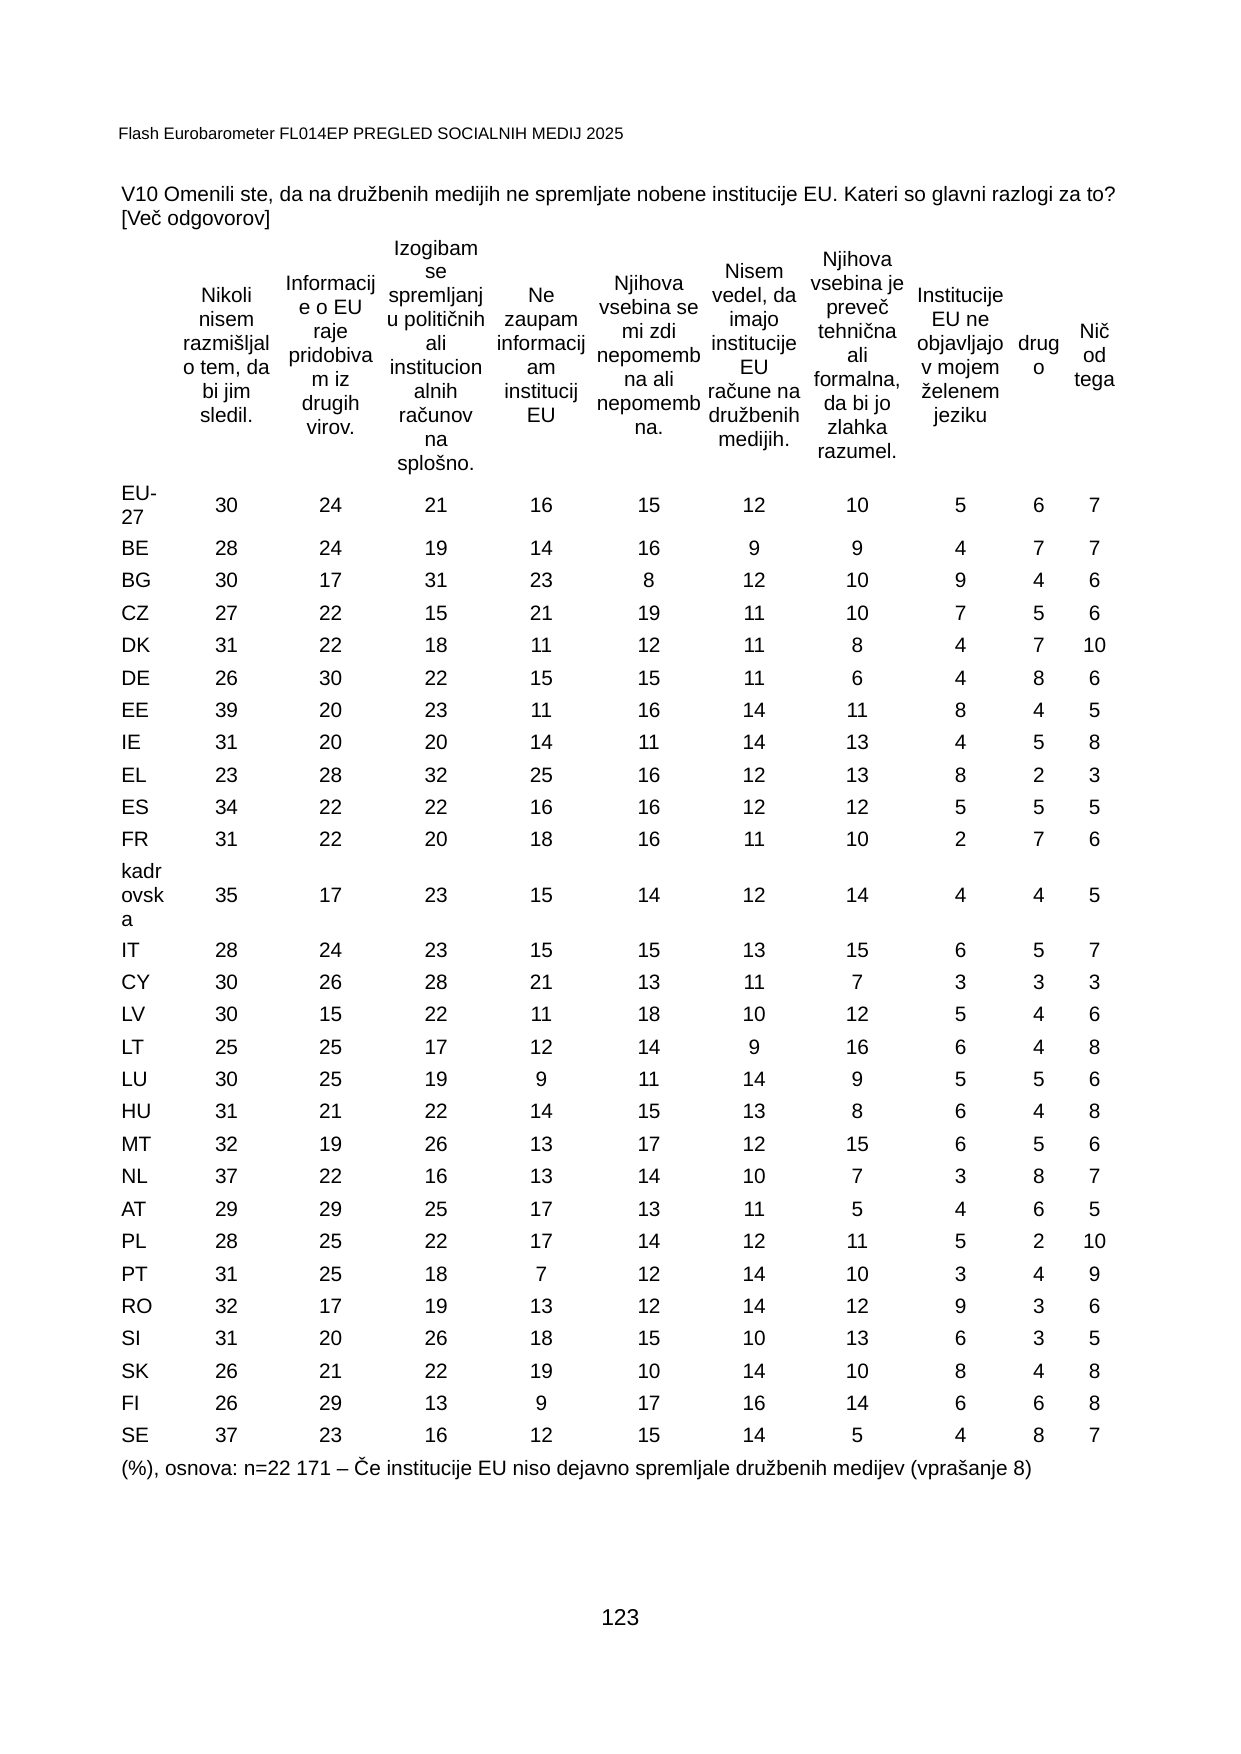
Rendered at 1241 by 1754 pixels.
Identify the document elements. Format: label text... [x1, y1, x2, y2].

table_cell 10 [804, 596, 910, 629]
table_cell 26 [174, 1387, 278, 1419]
table_cell 31 [174, 629, 278, 661]
table_cell 15 [804, 1128, 910, 1160]
table_cell 11 [704, 661, 804, 693]
table_cell 13 [489, 1128, 593, 1160]
table_cell 13 [594, 1193, 704, 1225]
table_cell 2 [1010, 758, 1067, 791]
table_cell AT [118, 1193, 174, 1225]
table_cell 32 [174, 1128, 278, 1160]
table_cell 18 [383, 1257, 489, 1289]
table_cell 5 [1067, 1322, 1122, 1354]
table_cell 4 [910, 661, 1010, 693]
table_cell 12 [594, 1257, 704, 1289]
table_cell 5 [804, 1193, 910, 1225]
table_cell 18 [489, 823, 593, 856]
table_cell 10 [804, 823, 910, 856]
table_cell 18 [489, 1322, 593, 1354]
table_cell 8 [594, 564, 704, 596]
table_cell 31 [174, 1322, 278, 1354]
table_cell CY [118, 966, 174, 998]
table_cell 14 [704, 694, 804, 726]
table_cell 5 [1010, 1063, 1067, 1095]
table_cell Nisem vedel, da imajo institucije EU račune na družbenih medijih. [704, 233, 804, 478]
table_cell 15 [383, 596, 489, 629]
table_cell HU [118, 1095, 174, 1128]
table_cell 11 [489, 998, 593, 1030]
table_cell 8 [1010, 661, 1067, 693]
table_cell 14 [704, 1063, 804, 1095]
table_cell EU-27 [118, 478, 174, 532]
table_cell 6 [1010, 1387, 1067, 1419]
table_cell 29 [278, 1387, 383, 1419]
table_cell 14 [594, 856, 704, 933]
table_cell 5 [1010, 933, 1067, 966]
table_cell LV [118, 998, 174, 1030]
table_cell 5 [910, 1225, 1010, 1257]
table_cell 22 [278, 629, 383, 661]
table_cell 8 [1067, 1387, 1122, 1419]
table_cell 37 [174, 1419, 278, 1452]
table_cell 10 [804, 564, 910, 596]
table_cell 6 [1067, 998, 1122, 1030]
table_cell 3 [910, 966, 1010, 998]
table_cell 6 [910, 1387, 1010, 1419]
table_cell 5 [910, 478, 1010, 532]
table_cell 14 [489, 1095, 593, 1128]
table_cell kadrovska [118, 856, 174, 933]
table_cell 12 [704, 758, 804, 791]
table_cell 15 [489, 856, 593, 933]
table_cell 4 [910, 532, 1010, 564]
table_cell 15 [594, 1419, 704, 1452]
table_cell 12 [489, 1419, 593, 1452]
table_cell 3 [1010, 1322, 1067, 1354]
table_cell 24 [278, 478, 383, 532]
table_cell 21 [278, 1354, 383, 1387]
table_cell DE [118, 661, 174, 693]
table_cell 4 [910, 726, 1010, 758]
table_cell Nikoli nisem razmišljal o tem, da bi jim sledil. [174, 233, 278, 478]
table_cell ES [118, 791, 174, 823]
table_cell 8 [910, 758, 1010, 791]
table_cell SK [118, 1354, 174, 1387]
table_cell 7 [1067, 478, 1122, 532]
table_cell DK [118, 629, 174, 661]
table_cell 12 [804, 998, 910, 1030]
table_cell Njihova vsebina je preveč tehnična ali formalna, da bi jo zlahka razumel. [804, 233, 910, 478]
table_cell 10 [704, 998, 804, 1030]
table_cell 23 [278, 1419, 383, 1452]
table_cell 32 [174, 1290, 278, 1322]
table_cell 13 [704, 933, 804, 966]
table_cell NL [118, 1160, 174, 1192]
table_cell 4 [1010, 564, 1067, 596]
table_cell 22 [383, 791, 489, 823]
table_cell 23 [383, 856, 489, 933]
table_cell 9 [910, 1290, 1010, 1322]
table_cell 14 [704, 1354, 804, 1387]
table_cell 5 [910, 998, 1010, 1030]
table_cell 7 [804, 1160, 910, 1192]
table_cell 8 [804, 629, 910, 661]
table_cell 5 [1067, 1193, 1122, 1225]
table_cell 18 [594, 998, 704, 1030]
table_cell 9 [489, 1387, 593, 1419]
table_cell 12 [704, 478, 804, 532]
table_cell BG [118, 564, 174, 596]
table_cell 6 [804, 661, 910, 693]
table_cell 10 [1067, 629, 1122, 661]
table_cell 11 [489, 629, 593, 661]
table_cell 7 [1010, 823, 1067, 856]
table_cell 19 [594, 596, 704, 629]
table_cell 7 [1010, 629, 1067, 661]
table_cell 4 [910, 629, 1010, 661]
table_cell 21 [489, 966, 593, 998]
table_cell 25 [278, 1063, 383, 1095]
table_cell 11 [804, 694, 910, 726]
table_cell 16 [489, 478, 593, 532]
table_cell 26 [174, 661, 278, 693]
table_cell 24 [278, 933, 383, 966]
table_cell 20 [383, 726, 489, 758]
table_cell 14 [804, 1387, 910, 1419]
table_cell 17 [594, 1387, 704, 1419]
table_cell 31 [174, 726, 278, 758]
table_cell 20 [278, 694, 383, 726]
table_cell 16 [804, 1030, 910, 1063]
table_cell 8 [910, 694, 1010, 726]
table_cell 14 [804, 856, 910, 933]
table_cell 23 [383, 933, 489, 966]
table_cell 35 [174, 856, 278, 933]
table_cell 27 [174, 596, 278, 629]
table_cell Informacije o EU raje pridobivam iz drugih virov. [278, 233, 383, 478]
table_cell 9 [910, 564, 1010, 596]
table_cell 5 [1010, 726, 1067, 758]
table_cell 28 [174, 1225, 278, 1257]
table_cell RO [118, 1290, 174, 1322]
table_cell 13 [804, 726, 910, 758]
table_cell 19 [383, 1290, 489, 1322]
table_cell SE [118, 1419, 174, 1452]
table_cell 21 [489, 596, 593, 629]
table_cell 9 [804, 1063, 910, 1095]
table_cell 18 [383, 629, 489, 661]
table_cell 15 [594, 1322, 704, 1354]
table_cell 11 [594, 726, 704, 758]
table_cell 30 [174, 998, 278, 1030]
table_cell 5 [1010, 1128, 1067, 1160]
table_cell 6 [1067, 1290, 1122, 1322]
table_cell 7 [489, 1257, 593, 1289]
table_cell 26 [174, 1354, 278, 1387]
table_cell 12 [804, 1290, 910, 1322]
table_cell 6 [1010, 1193, 1067, 1225]
table_cell 11 [594, 1063, 704, 1095]
table_cell 5 [910, 791, 1010, 823]
table_cell 25 [278, 1257, 383, 1289]
table_cell 15 [594, 1095, 704, 1128]
table_cell 15 [489, 933, 593, 966]
table_cell 22 [278, 596, 383, 629]
table_cell 23 [174, 758, 278, 791]
table_cell 7 [804, 966, 910, 998]
table_cell 6 [910, 933, 1010, 966]
table_cell 3 [1010, 1290, 1067, 1322]
table_cell 5 [1067, 694, 1122, 726]
table_cell 10 [594, 1354, 704, 1387]
table_cell 13 [804, 1322, 910, 1354]
table_cell PL [118, 1225, 174, 1257]
table_cell 28 [278, 758, 383, 791]
table_cell 12 [704, 1225, 804, 1257]
table_cell 30 [174, 564, 278, 596]
table_cell 4 [1010, 694, 1067, 726]
table_cell 15 [804, 933, 910, 966]
table_cell 19 [383, 1063, 489, 1095]
table_cell 25 [383, 1193, 489, 1225]
table_cell 5 [1010, 791, 1067, 823]
table_cell 28 [174, 933, 278, 966]
table_cell 4 [910, 1193, 1010, 1225]
table_cell Njihova vsebina se mi zdi nepomembna ali nepomembna. [594, 233, 704, 478]
table_cell 3 [910, 1257, 1010, 1289]
table_cell 13 [594, 966, 704, 998]
table_cell 8 [910, 1354, 1010, 1387]
table_cell FR [118, 823, 174, 856]
table_cell 24 [278, 532, 383, 564]
table_cell 16 [383, 1160, 489, 1192]
table_cell 22 [278, 791, 383, 823]
table_cell 8 [1067, 726, 1122, 758]
table_cell 13 [489, 1160, 593, 1192]
table_cell 22 [278, 823, 383, 856]
table_cell 4 [1010, 1095, 1067, 1128]
table_cell 4 [1010, 1257, 1067, 1289]
table_cell 11 [704, 823, 804, 856]
table_cell CZ [118, 596, 174, 629]
table_cell 17 [489, 1193, 593, 1225]
table_cell 8 [1067, 1354, 1122, 1387]
table_cell 6 [910, 1128, 1010, 1160]
table_cell 6 [910, 1095, 1010, 1128]
table_cell 13 [383, 1387, 489, 1419]
table_cell 8 [1067, 1030, 1122, 1063]
table_cell 13 [704, 1095, 804, 1128]
table_cell 26 [278, 966, 383, 998]
table_cell Ne zaupam informacijam institucij EU [489, 233, 593, 478]
table_cell PT [118, 1257, 174, 1289]
table_cell 7 [1010, 532, 1067, 564]
table_cell 29 [174, 1193, 278, 1225]
table_cell 12 [704, 1128, 804, 1160]
table_cell 20 [278, 726, 383, 758]
table_cell 7 [1067, 1160, 1122, 1192]
table_cell 6 [1067, 823, 1122, 856]
table_cell 5 [804, 1419, 910, 1452]
table_cell [118, 233, 174, 478]
table_cell 12 [489, 1030, 593, 1063]
table_cell 14 [489, 726, 593, 758]
table_cell 28 [174, 532, 278, 564]
table_cell 6 [1067, 661, 1122, 693]
table_cell 10 [804, 1257, 910, 1289]
table_cell 21 [383, 478, 489, 532]
table_cell 17 [278, 856, 383, 933]
table_cell 16 [594, 823, 704, 856]
table_cell 26 [383, 1128, 489, 1160]
table_cell 3 [1067, 758, 1122, 791]
table_cell 22 [383, 1354, 489, 1387]
table_cell 25 [489, 758, 593, 791]
table_cell 20 [278, 1322, 383, 1354]
table_cell 11 [704, 1193, 804, 1225]
table_cell 10 [804, 478, 910, 532]
table_cell EL [118, 758, 174, 791]
table_cell 11 [804, 1225, 910, 1257]
table_cell 22 [383, 998, 489, 1030]
table_cell 32 [383, 758, 489, 791]
table_cell 34 [174, 791, 278, 823]
table_cell BE [118, 532, 174, 564]
table_cell 30 [174, 478, 278, 532]
table_cell 10 [1067, 1225, 1122, 1257]
table_cell IE [118, 726, 174, 758]
table_cell 14 [594, 1225, 704, 1257]
table_cell 22 [383, 1225, 489, 1257]
table_cell SI [118, 1322, 174, 1354]
table_cell 5 [1067, 856, 1122, 933]
table_cell 4 [910, 856, 1010, 933]
table_header V10 Omenili ste, da na družbenih medijih ne spremljate nobene institucije EU. Kateri so glavni razlogi za to? [Več odgovorov] [118, 179, 1122, 232]
table_cell 9 [804, 532, 910, 564]
table_cell 16 [594, 694, 704, 726]
table_cell 8 [1010, 1419, 1067, 1452]
table_cell 8 [1010, 1160, 1067, 1192]
table_cell 2 [1010, 1225, 1067, 1257]
table_cell 6 [910, 1322, 1010, 1354]
table_cell 17 [489, 1225, 593, 1257]
table_cell 15 [594, 661, 704, 693]
table_cell 16 [489, 791, 593, 823]
table_cell 12 [804, 791, 910, 823]
table_cell 17 [594, 1128, 704, 1160]
table_cell 7 [1067, 1419, 1122, 1452]
table_cell 30 [278, 661, 383, 693]
table_cell 19 [383, 532, 489, 564]
table_cell 10 [704, 1322, 804, 1354]
table_cell 6 [1067, 596, 1122, 629]
table_cell 16 [594, 791, 704, 823]
table_cell 23 [383, 694, 489, 726]
table_cell 5 [1010, 596, 1067, 629]
table_cell 15 [594, 933, 704, 966]
table_cell 25 [174, 1030, 278, 1063]
table_cell 15 [278, 998, 383, 1030]
table_cell 9 [1067, 1257, 1122, 1289]
table_cell 16 [594, 532, 704, 564]
table_cell 20 [383, 823, 489, 856]
table_cell 26 [383, 1322, 489, 1354]
table_cell 17 [278, 1290, 383, 1322]
table_cell 16 [704, 1387, 804, 1419]
table_cell 31 [174, 1095, 278, 1128]
table_cell 8 [1067, 1095, 1122, 1128]
table_cell 5 [1067, 791, 1122, 823]
table_cell drugo [1010, 233, 1067, 478]
table_cell 9 [704, 532, 804, 564]
table_cell 25 [278, 1030, 383, 1063]
table_cell 12 [594, 1290, 704, 1322]
table_cell (%), osnova: n=22 171 – Če institucije EU niso dejavno spremljale družbenih medijev (vprašanje 8) [118, 1452, 1122, 1484]
table_cell 2 [910, 823, 1010, 856]
table_cell 3 [910, 1160, 1010, 1192]
table_cell 15 [489, 661, 593, 693]
table_cell 11 [704, 966, 804, 998]
table_cell 25 [278, 1225, 383, 1257]
table_cell 15 [594, 478, 704, 532]
table_cell 4 [1010, 1030, 1067, 1063]
table_cell LU [118, 1063, 174, 1095]
table_cell Izogibam se spremljanju političnih ali institucionalnih računov na splošno. [383, 233, 489, 478]
table_cell 12 [704, 564, 804, 596]
table_cell 8 [804, 1095, 910, 1128]
table_cell Nič od tega [1067, 233, 1122, 478]
table_cell 14 [704, 1290, 804, 1322]
table_cell 7 [1067, 933, 1122, 966]
table_cell 13 [804, 758, 910, 791]
table_cell 16 [594, 758, 704, 791]
table_cell 11 [704, 596, 804, 629]
table_cell 14 [489, 532, 593, 564]
table_cell 21 [278, 1095, 383, 1128]
table_cell 14 [704, 1419, 804, 1452]
table_cell 31 [383, 564, 489, 596]
table_cell 22 [383, 661, 489, 693]
table_cell 31 [174, 823, 278, 856]
table_cell FI [118, 1387, 174, 1419]
table_cell 14 [594, 1030, 704, 1063]
table_cell 30 [174, 966, 278, 998]
table_cell LT [118, 1030, 174, 1063]
table_cell 14 [704, 726, 804, 758]
table_cell 16 [383, 1419, 489, 1452]
table_cell 14 [704, 1257, 804, 1289]
table_cell 10 [704, 1160, 804, 1192]
table_cell 12 [704, 856, 804, 933]
table_cell 22 [383, 1095, 489, 1128]
table_cell 28 [383, 966, 489, 998]
table_cell Institucije EU ne objavljajo v mojem želenem jeziku [910, 233, 1010, 478]
table_cell 6 [910, 1030, 1010, 1063]
table_cell 3 [1067, 966, 1122, 998]
table_cell 17 [383, 1030, 489, 1063]
table_cell 37 [174, 1160, 278, 1192]
table_cell 19 [489, 1354, 593, 1387]
table_cell 3 [1010, 966, 1067, 998]
table_cell 4 [910, 1419, 1010, 1452]
table_cell 6 [1067, 1128, 1122, 1160]
table_cell 39 [174, 694, 278, 726]
table_cell 14 [594, 1160, 704, 1192]
table_cell 4 [1010, 998, 1067, 1030]
table_cell 4 [1010, 856, 1067, 933]
table_cell 9 [489, 1063, 593, 1095]
table_cell 19 [278, 1128, 383, 1160]
table_cell 31 [174, 1257, 278, 1289]
table_cell 9 [704, 1030, 804, 1063]
table_cell 22 [278, 1160, 383, 1192]
table_cell 4 [1010, 1354, 1067, 1387]
table_cell 17 [278, 564, 383, 596]
table_cell 23 [489, 564, 593, 596]
table_cell 6 [1067, 564, 1122, 596]
table_cell 10 [804, 1354, 910, 1387]
table_cell 11 [489, 694, 593, 726]
table_cell IT [118, 933, 174, 966]
table_cell EE [118, 694, 174, 726]
table_cell 29 [278, 1193, 383, 1225]
table_cell 30 [174, 1063, 278, 1095]
table_cell 11 [704, 629, 804, 661]
table_cell MT [118, 1128, 174, 1160]
table_cell 12 [704, 791, 804, 823]
table_cell 7 [910, 596, 1010, 629]
table_cell 5 [910, 1063, 1010, 1095]
table_cell 6 [1010, 478, 1067, 532]
table_cell 13 [489, 1290, 593, 1322]
table_cell 12 [594, 629, 704, 661]
table_cell 6 [1067, 1063, 1122, 1095]
table_cell 7 [1067, 532, 1122, 564]
